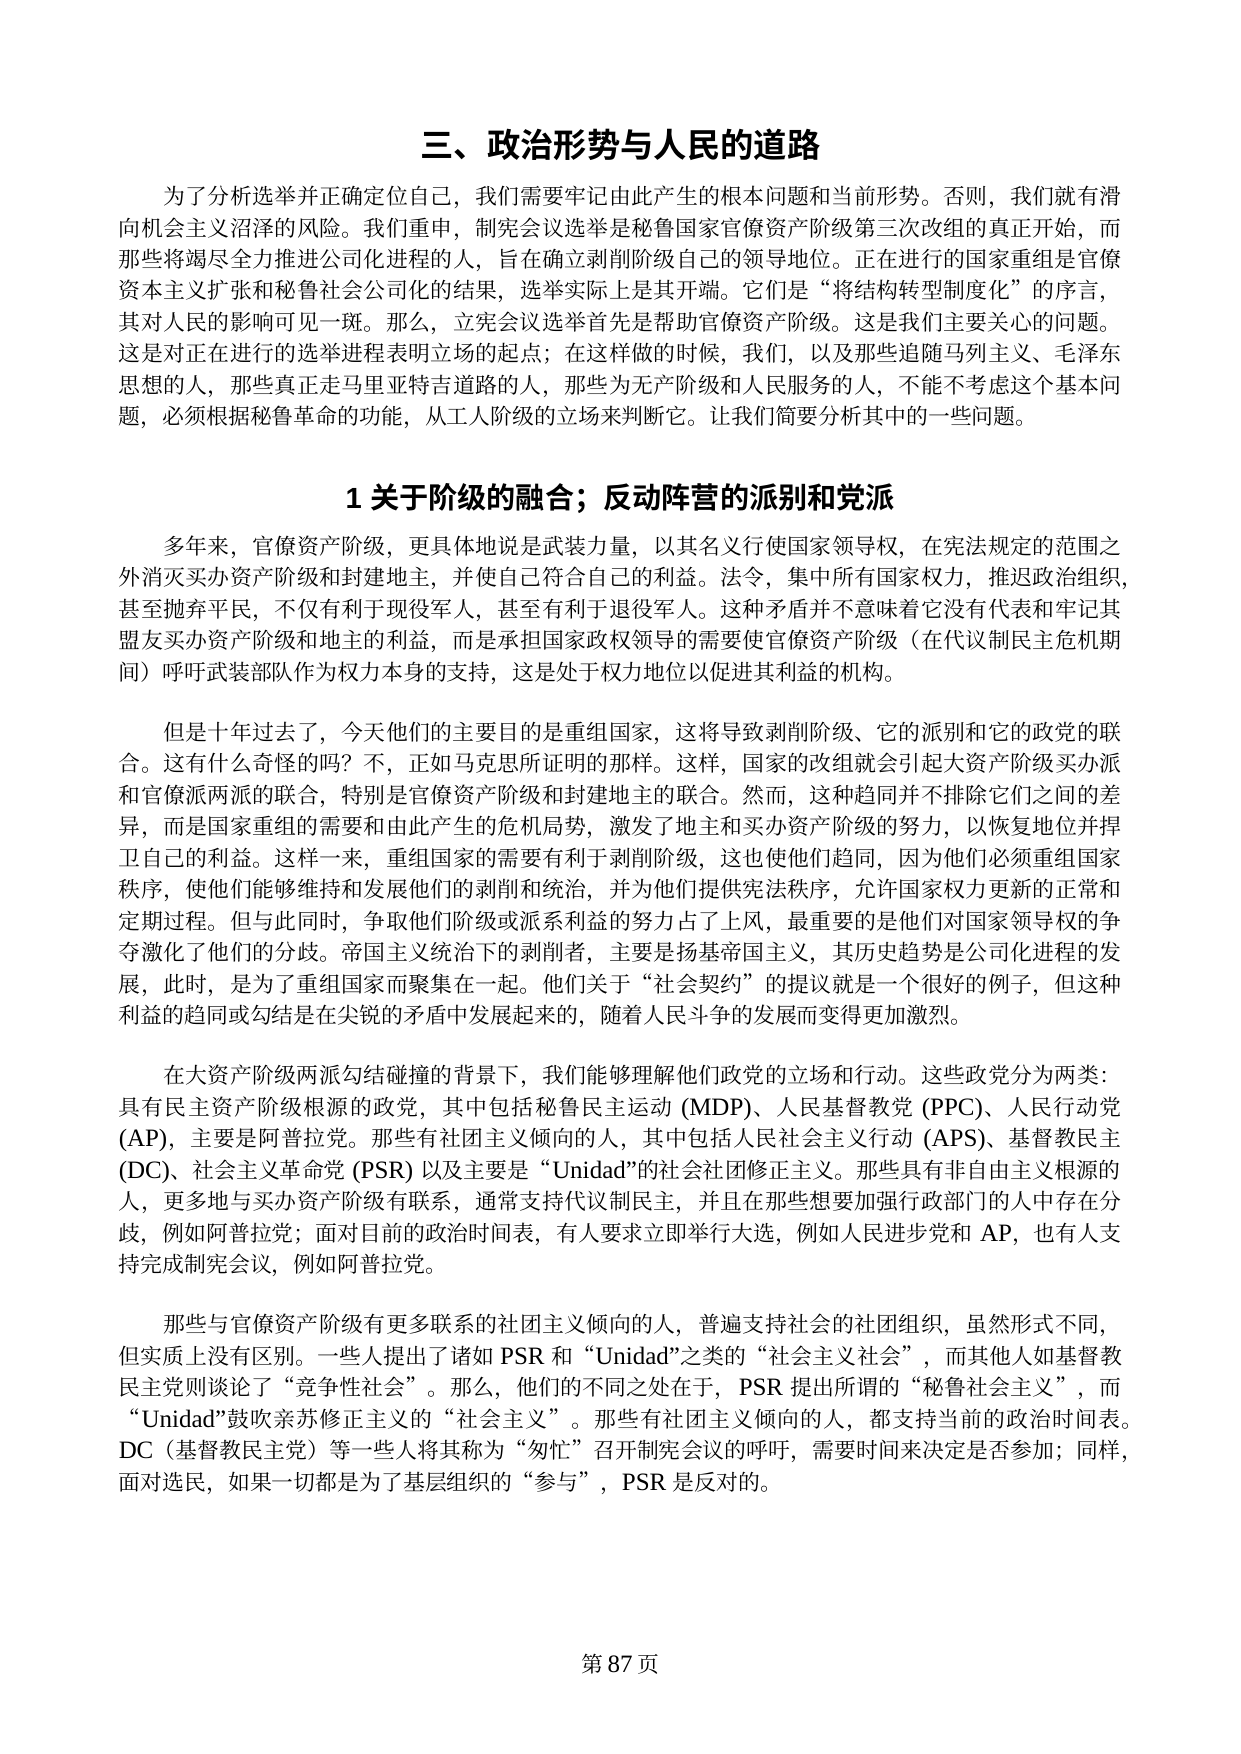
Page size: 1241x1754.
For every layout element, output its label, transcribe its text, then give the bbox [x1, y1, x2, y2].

subtitle 1 关于阶级的融合；反动阵营的派别和党派 [118, 474, 1122, 517]
subtitle 三、政治形势与人民的道路 [118, 118, 1122, 167]
text 为了分析选举并正确定位自己，我们需要牢记由此产生的根本问题和当前形势。否则，我们就有滑向机会主义沼泽的风险。我们重申，制宪会议选举是秘鲁国家官僚资产阶级第三次改组的真正开始，而那些将竭尽全力推进公司化进程的人，旨在确立剥削阶级自己的领导地位。正在进行的国家重组是官僚资本主义扩张和秘鲁社会公司化的结果，选举实际上是其开端。它们是“将结构转型制度化”的序言，其对人民的影响可见一斑。那么，立宪会议选举首先是帮助官僚资产阶级。这是我们主要关心的问题。这是对正在进行的选举进程表明立场的起点；在这样做的时候，我们，以及那些追随马列主义、毛泽东思想的人，那些真正走马里亚特吉道路的人，那些为无产阶级和人民服务的人，不能不考虑这个基本问题，必须根据秘鲁革命的功能，从工人阶级的立场来判断它。让我们简要分析其中的一些问题。 [118, 179, 1122, 431]
text 但是十年过去了，今天他们的主要目的是重组国家，这将导致剥削阶级、它的派别和它的政党的联合。这有什么奇怪的吗？不，正如马克思所证明的那样。这样，国家的改组就会引起大资产阶级买办派和官僚派两派的联合，特别是官僚资产阶级和封建地主的联合。然而，这种趋同并不排除它们之间的差异，而是国家重组的需要和由此产生的危机局势，激发了地主和买办资产阶级的努力，以恢复地位并捍卫自己的利益。这样一来，重组国家的需要有利于剥削阶级，这也使他们趋同，因为他们必须重组国家秩序，使他们能够维持和发展他们的剥削和统治，并为他们提供宪法秩序，允许国家权力更新的正常和定期过程。但与此同时，争取他们阶级或派系利益的努力占了上风，最重要的是他们对国家领导权的争夺激化了他们的分歧。帝国主义统治下的剥削者，主要是扬基帝国主义，其历史趋势是公司化进程的发展，此时，是为了重组国家而聚集在一起。他们关于“社会契约”的提议就是一个很好的例子，但这种利益的趋同或勾结是在尖锐的矛盾中发展起来的，随着人民斗争的发展而变得更加激烈。 [118, 715, 1122, 1030]
text 那些与官僚资产阶级有更多联系的社团主义倾向的人，普遍支持社会的社团组织，虽然形式不同，但实质上没有区别。一些人提出了诸如 PSR 和“Unidad”之类的“社会主义社会”，而其他人如基督教民主党则谈论了“竞争性社会”。那么，他们的不同之处在于，PSR 提出所谓的“秘鲁社会主义”，而“Unidad”鼓吹亲苏修正主义的“社会主义”。那些有社团主义倾向的人，都支持当前的政治时间表。DC（基督教民主党）等一些人将其称为“匆忙”召开制宪会议的呼吁，需要时间来决定是否参加；同样，面对选民，如果一切都是为了基层组织的“参与”，PSR 是反对的。 [118, 1307, 1122, 1496]
text 在大资产阶级两派勾结碰撞的背景下，我们能够理解他们政党的立场和行动。这些政党分为两类：具有民主资产阶级根源的政党，其中包括秘鲁民主运动 (MDP)、人民基督教党 (PPC)、人民行动党 (AP)，主要是阿普拉党。那些有社团主义倾向的人，其中包括人民社会主义行动 (APS)、基督教民主 (DC)、社会主义革命党 (PSR) 以及主要是“Unidad”的社会社团修正主义。那些具有非自由主义根源的人，更多地与买办资产阶级有联系，通常支持代议制民主，并且在那些想要加强行政部门的人中存在分歧，例如阿普拉党；面对目前的政治时间表，有人要求立即举行大选，例如人民进步党和AP，也有人支持完成制宪会议，例如阿普拉党。 [118, 1058, 1122, 1279]
text 多年来，官僚资产阶级，更具体地说是武装力量，以其名义行使国家领导权，在宪法规定的范围之外消灭买办资产阶级和封建地主，并使自己符合自己的利益。法令，集中所有国家权力，推迟政治组织，甚至抛弃平民，不仅有利于现役军人，甚至有利于退役军人。这种矛盾并不意味着它没有代表和牢记其盟友买办资产阶级和地主的利益，而是承担国家政权领导的需要使官僚资产阶级（在代议制民主危机期间）呼吁武装部队作为权力本身的支持，这是处于权力地位以促进其利益的机构。 [118, 529, 1122, 686]
